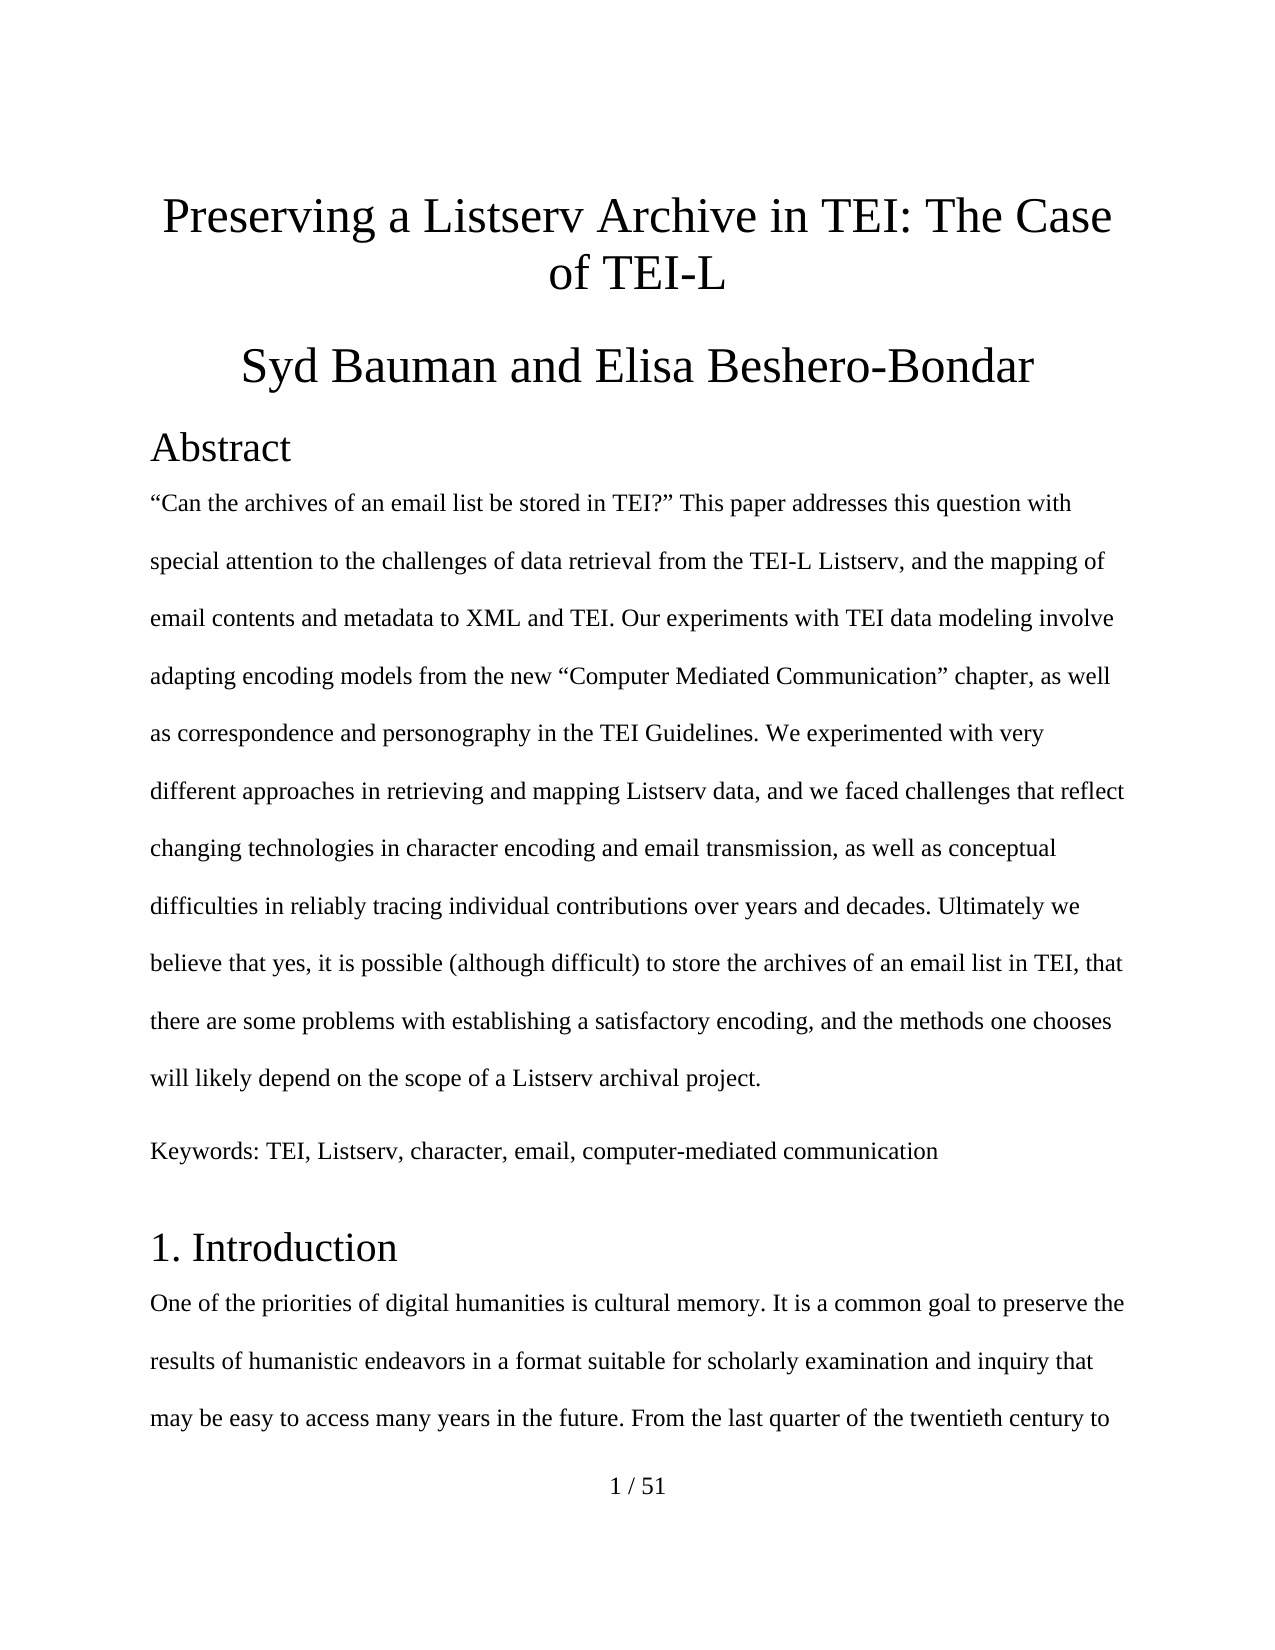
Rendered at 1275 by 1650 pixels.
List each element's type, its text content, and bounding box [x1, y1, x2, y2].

text Preserving a Listserv Archive in TEI: The Case of TEI-L [150, 185, 1125, 300]
text Keywords: TEI, Listserv, character, email, computer-mediated communication [150, 1136, 1125, 1164]
text One of the priorities of digital humanities is cultural memory. It is a common goal to preserve the results of humanistic endeavors in a format suitable for scholarly examination and inquiry that may be easy to access many years in the future. From the last quarter of the twentieth century to [150, 1288, 1125, 1432]
text Abstract [150, 423, 1125, 471]
subtitle 1. Introduction [150, 1223, 1125, 1271]
text Syd Bauman and Elisa Beshero-Bondar [150, 336, 1125, 393]
text “Can the archives of an email list be stored in TEI?” This paper addresses this question with special attention to the challenges of data retrieval from the TEI-L Listserv, and the mapping of email contents and metadata to XML and TEI. Our experiments with TEI data modeling involve adapting encoding models from the new “Computer Mediated Communication” chapter, as well as correspondence and personography in the TEI Guidelines. We experimented with very different approaches in retrieving and mapping Listserv data, and we faced challenges that reflect changing technologies in character encoding and email transmission, as well as conceptual difficulties in reliably tracing individual contributions over years and decades. Ultimately we believe that yes, it is possible (although difficult) to store the archives of an email list in TEI, that there are some problems with establishing a satisfactory encoding, and the methods one chooses will likely depend on the scope of a Listserv archival project. [150, 488, 1125, 1092]
